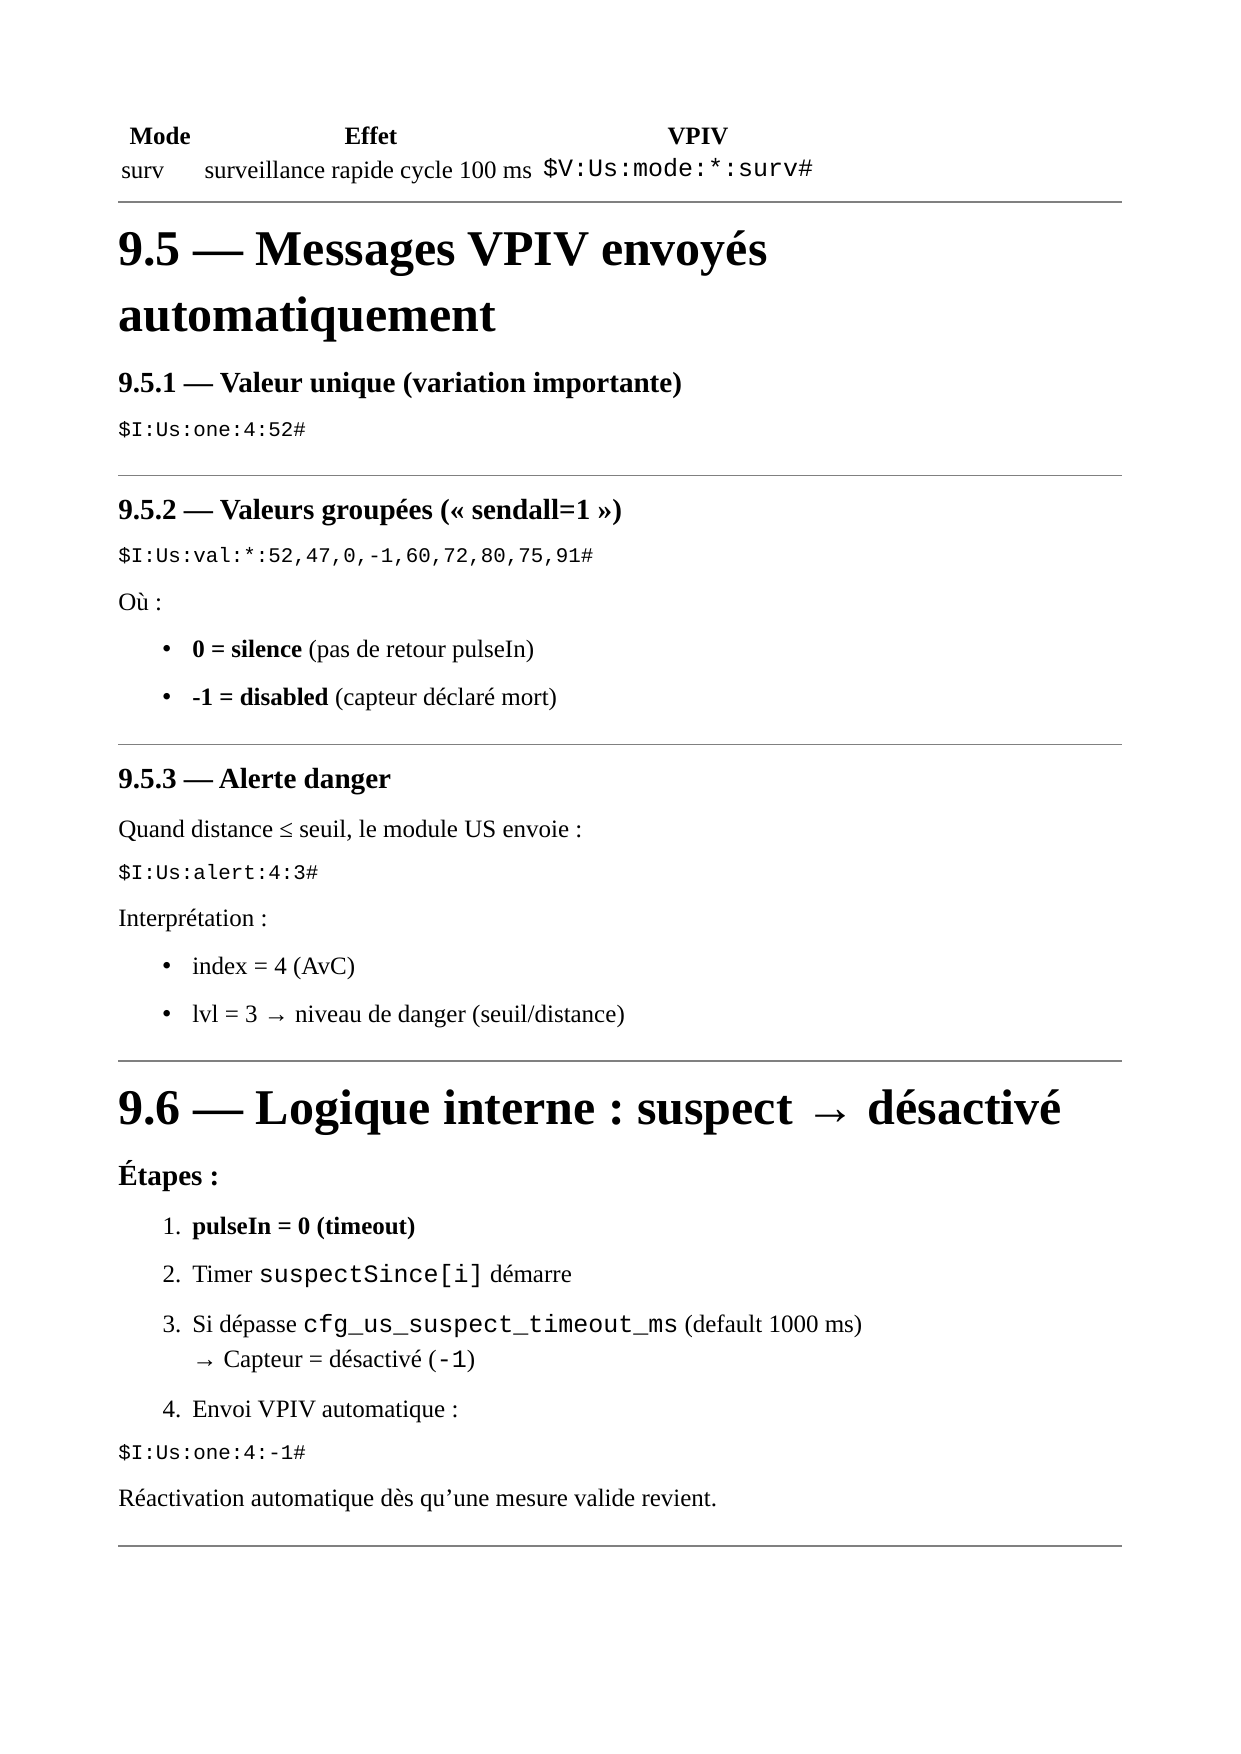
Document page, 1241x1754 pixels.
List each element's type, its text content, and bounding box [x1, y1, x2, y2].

text Interprétation : [118, 903, 1122, 932]
list Timer suspectSince[i] démarre [162, 1259, 1122, 1290]
text Quand distance ≤ seuil, le module US envoie : [118, 814, 1122, 843]
subtitle 9.5.1 — Valeur unique (variation importante) [118, 365, 1122, 399]
table_header Mode [118, 118, 201, 153]
list 0 = silence (pas de retour pulseIn) [162, 634, 1122, 663]
subtitle 9.5 — Messages VPIV envoyés automatiquement [118, 219, 1122, 342]
table_header VPIV [540, 118, 856, 153]
text $I:Us:alert:4:3# [118, 862, 1122, 885]
list -1 = disabled (capteur déclaré mort) [162, 682, 1122, 711]
text Où : [118, 587, 1122, 615]
list index = 4 (AvC) [162, 951, 1122, 980]
list lvl = 3 → niveau de danger (seuil/distance) [162, 999, 1122, 1027]
text $I:Us:one:4:52# [118, 418, 1122, 442]
list pulseIn = 0 (timeout) [162, 1211, 1122, 1240]
subtitle 9.5.2 — Valeurs groupées (« sendall=1 ») [118, 492, 1122, 525]
table_cell $V:Us:mode:*:surv# [540, 153, 856, 187]
text $I:Us:val:*:52,47,0,-1,60,72,80,75,91# [118, 545, 1122, 568]
text $I:Us:one:4:-1# [118, 1442, 1122, 1465]
list Envoi VPIV automatique : [162, 1394, 1122, 1423]
subtitle Étapes : [118, 1158, 1122, 1192]
list Si dépasse cfg_us_suspect_timeout_ms (default 1000 ms) → Capteur = désactivé (-1) [162, 1309, 1122, 1375]
table_cell surveillance rapide cycle 100 ms [201, 153, 540, 187]
table_cell surv [118, 153, 201, 187]
subtitle 9.6 — Logique interne : suspect → désactivé [118, 1078, 1122, 1135]
subtitle 9.5.3 — Alerte danger [118, 761, 1122, 794]
text Réactivation automatique dès qu’une mesure valide revient. [118, 1483, 1122, 1512]
table_header Effet [201, 118, 540, 153]
